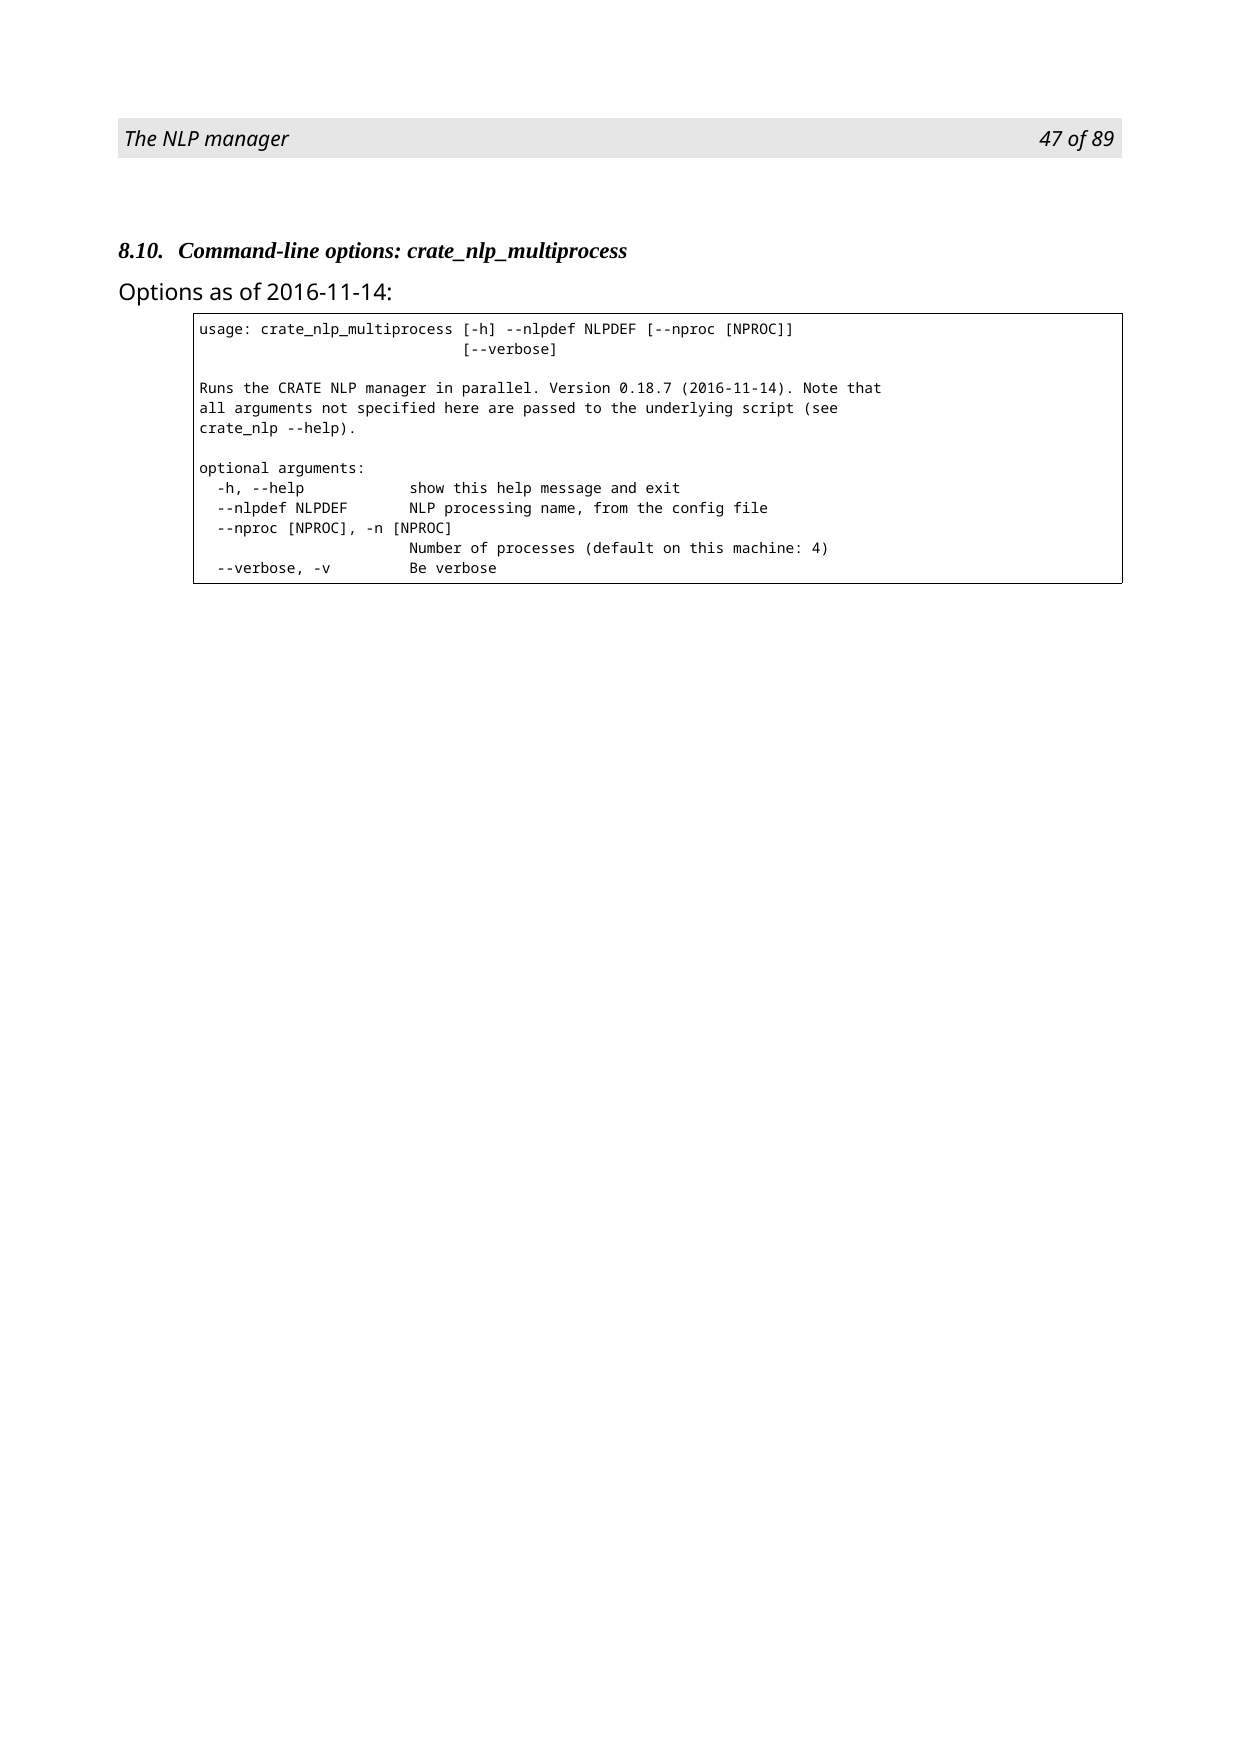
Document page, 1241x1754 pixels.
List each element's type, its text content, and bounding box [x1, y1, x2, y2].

text Options as of 2016-11-14: [118, 276, 1122, 307]
subtitle Command-line options: crate_nlp_multiprocess [118, 237, 1122, 263]
table_header usage: crate_nlp_multiprocess [-h] --nlpdef NLPDEF [--nproc [NPROC]] [--verbose] Runs the CRATE NLP manager in parallel. Version 0.18.7 (2016-11-14). Note that all arguments not specified here are passed to the underlying script (see crate_nlp --help). optional arguments: -h, --help show this help message and exit --nlpdef NLPDEF NLP processing name, from the config file --nproc [NPROC], -n [NPROC] Number of processes (default on this machine: 4) --verbose, -v Be verbose [194, 314, 1122, 583]
